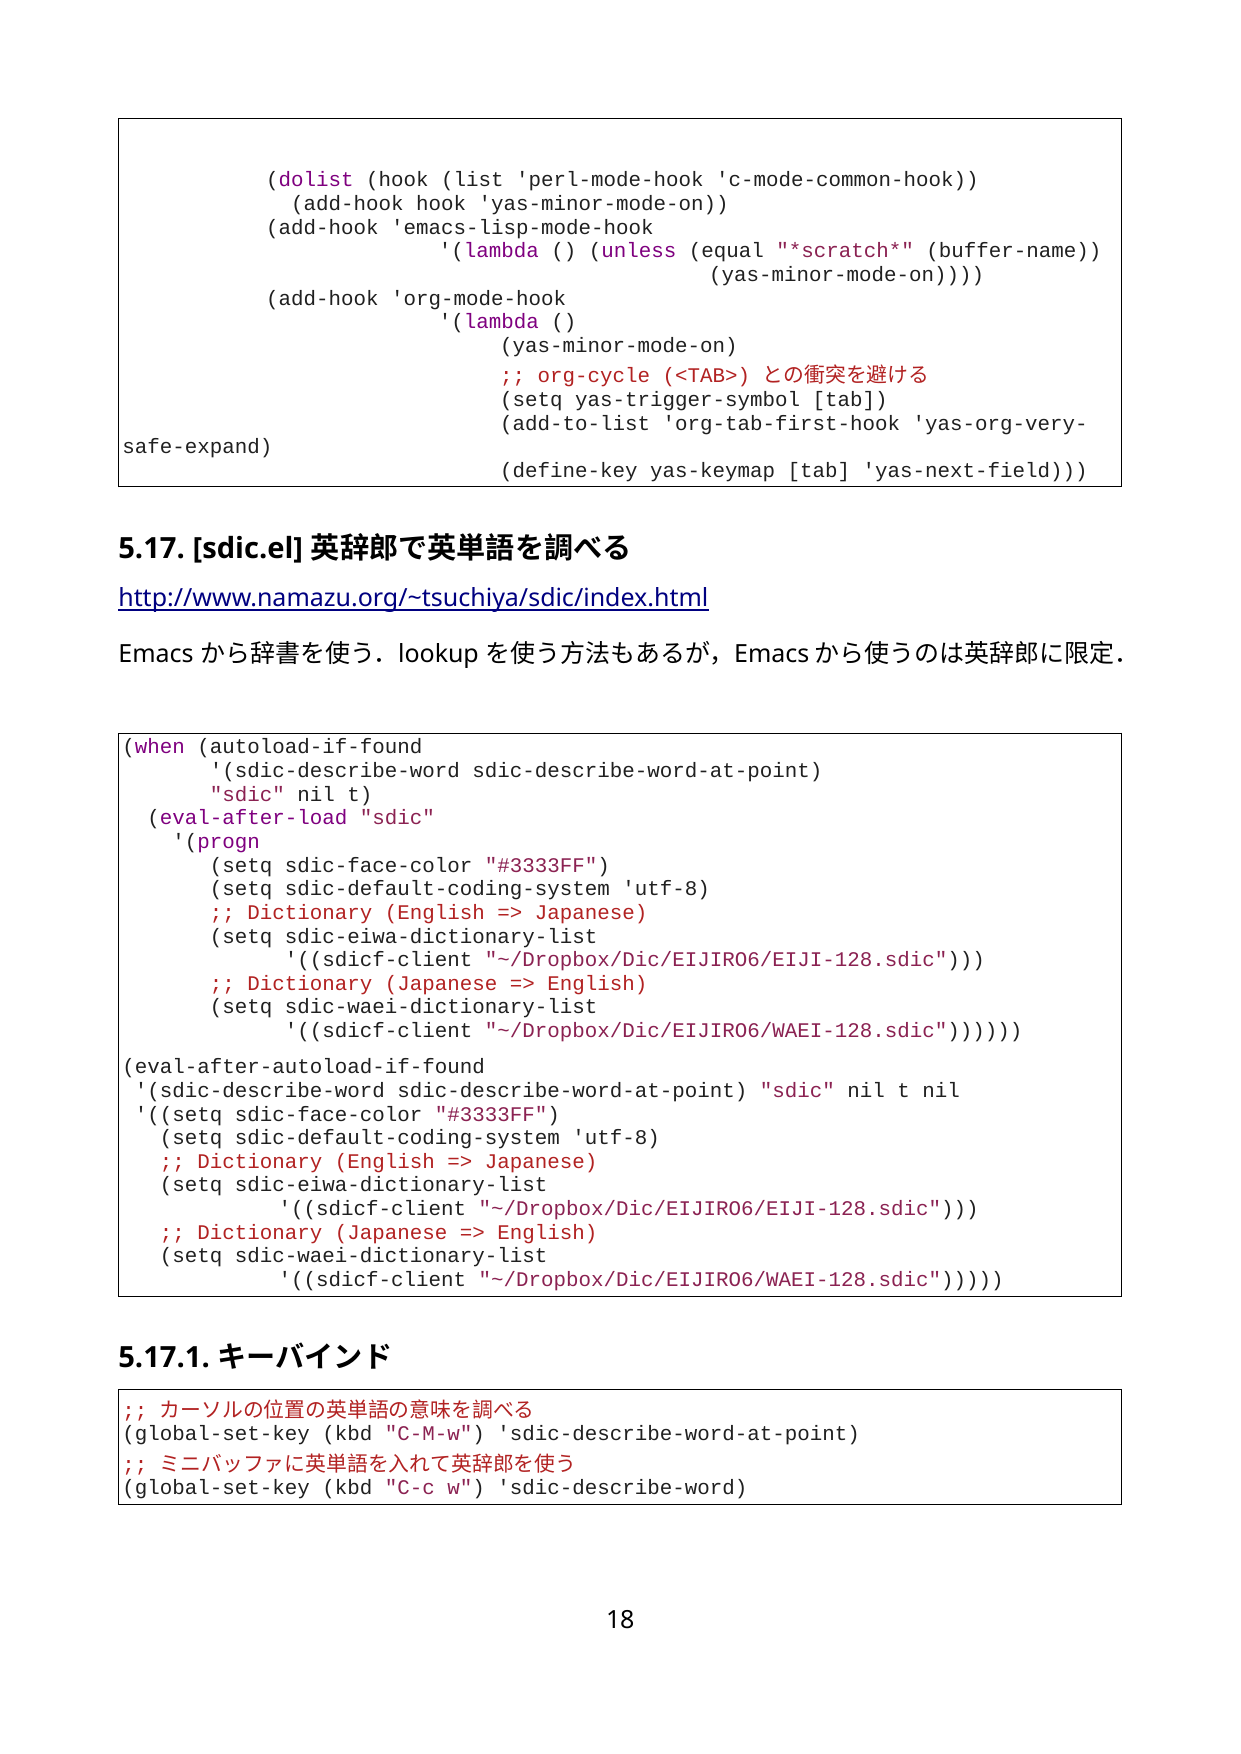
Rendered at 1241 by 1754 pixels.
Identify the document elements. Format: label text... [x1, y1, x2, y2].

text ;; カーソルの位置の英単語の意味を調べる [119, 1390, 1121, 1419]
text (setq yas-trigger-symbol [tab]) [119, 385, 1121, 409]
text '(sdic-describe-word sdic-describe-word-at-point) "sdic" nil t nil [119, 1076, 1121, 1099]
text (setq sdic-default-coding-system 'utf-8) [119, 1123, 1121, 1147]
text ;; Dictionary (English => Japanese) [119, 898, 1121, 922]
text (add-to-list 'org-tab-first-hook 'yas-org-very-safe-expand) [119, 409, 1121, 456]
text (yas-minor-mode-on)))) [119, 260, 1121, 284]
text (setq sdic-eiwa-dictionary-list [119, 1171, 1121, 1194]
text '((sdicf-client "~/Dropbox/Dic/EIJIRO6/WAEI-128.sdic"))))) [119, 1265, 1121, 1296]
text '(sdic-describe-word sdic-describe-word-at-point) [119, 756, 1121, 780]
text Emacs から辞書を使う．lookup を使う方法もあるが，Emacsから使うのは英辞郎に限定． [118, 633, 1122, 713]
text (when (autoload-if-found [119, 734, 1121, 756]
text '(progn [119, 827, 1121, 851]
text ;; Dictionary (Japanese => English) [119, 1218, 1121, 1241]
text '((setq sdic-face-color "#3333FF") [119, 1099, 1121, 1123]
text (setq sdic-eiwa-dictionary-list [119, 922, 1121, 945]
text (add-hook hook 'yas-minor-mode-on)) [119, 189, 1121, 213]
text (add-hook 'org-mode-hook [119, 284, 1121, 307]
text ;; ミニバッファに英単語を入れて英辞郎を使う [119, 1443, 1121, 1473]
text '((sdicf-client "~/Dropbox/Dic/EIJIRO6/WAEI-128.sdic")))))) [119, 1016, 1121, 1044]
text (eval-after-load "sdic" [119, 803, 1121, 827]
text '((sdicf-client "~/Dropbox/Dic/EIJIRO6/EIJI-128.sdic"))) [119, 945, 1121, 969]
text (yas-minor-mode-on) [119, 331, 1121, 354]
text '(lambda () (unless (equal "*scratch*" (buffer-name)) [119, 236, 1121, 260]
text (add-hook 'emacs-lisp-mode-hook [119, 213, 1121, 236]
text ;; org-cycle (<TAB>) との衝突を避ける [119, 354, 1121, 385]
subtitle [sdic.el] 英辞郎で英単語を調べる [118, 525, 1122, 567]
text '((sdicf-client "~/Dropbox/Dic/EIJIRO6/EIJI-128.sdic"))) [119, 1194, 1121, 1218]
text '(lambda () [119, 307, 1121, 331]
text (setq sdic-default-coding-system 'utf-8) [119, 874, 1121, 898]
text (eval-after-autoload-if-found [119, 1052, 1121, 1076]
text (setq sdic-waei-dictionary-list [119, 993, 1121, 1016]
text (global-set-key (kbd "C-M-w") 'sdic-describe-word-at-point) [119, 1419, 1121, 1443]
text (setq sdic-waei-dictionary-list [119, 1241, 1121, 1265]
text ;; Dictionary (English => Japanese) [119, 1147, 1121, 1171]
text "sdic" nil t) [119, 780, 1121, 803]
text (define-key yas-keymap [tab] 'yas-next-field))) [119, 456, 1121, 486]
text ;; Dictionary (Japanese => English) [119, 969, 1121, 993]
subtitle キーバインド [118, 1334, 1122, 1376]
text (global-set-key (kbd "C-c w") 'sdic-describe-word) [119, 1473, 1121, 1504]
text http://www.namazu.org/~tsuchiya/sdic/index.html [118, 580, 1122, 614]
text (dolist (hook (list 'perl-mode-hook 'c-mode-common-hook)) [119, 165, 1121, 189]
text (setq sdic-face-color "#3333FF") [119, 851, 1121, 874]
